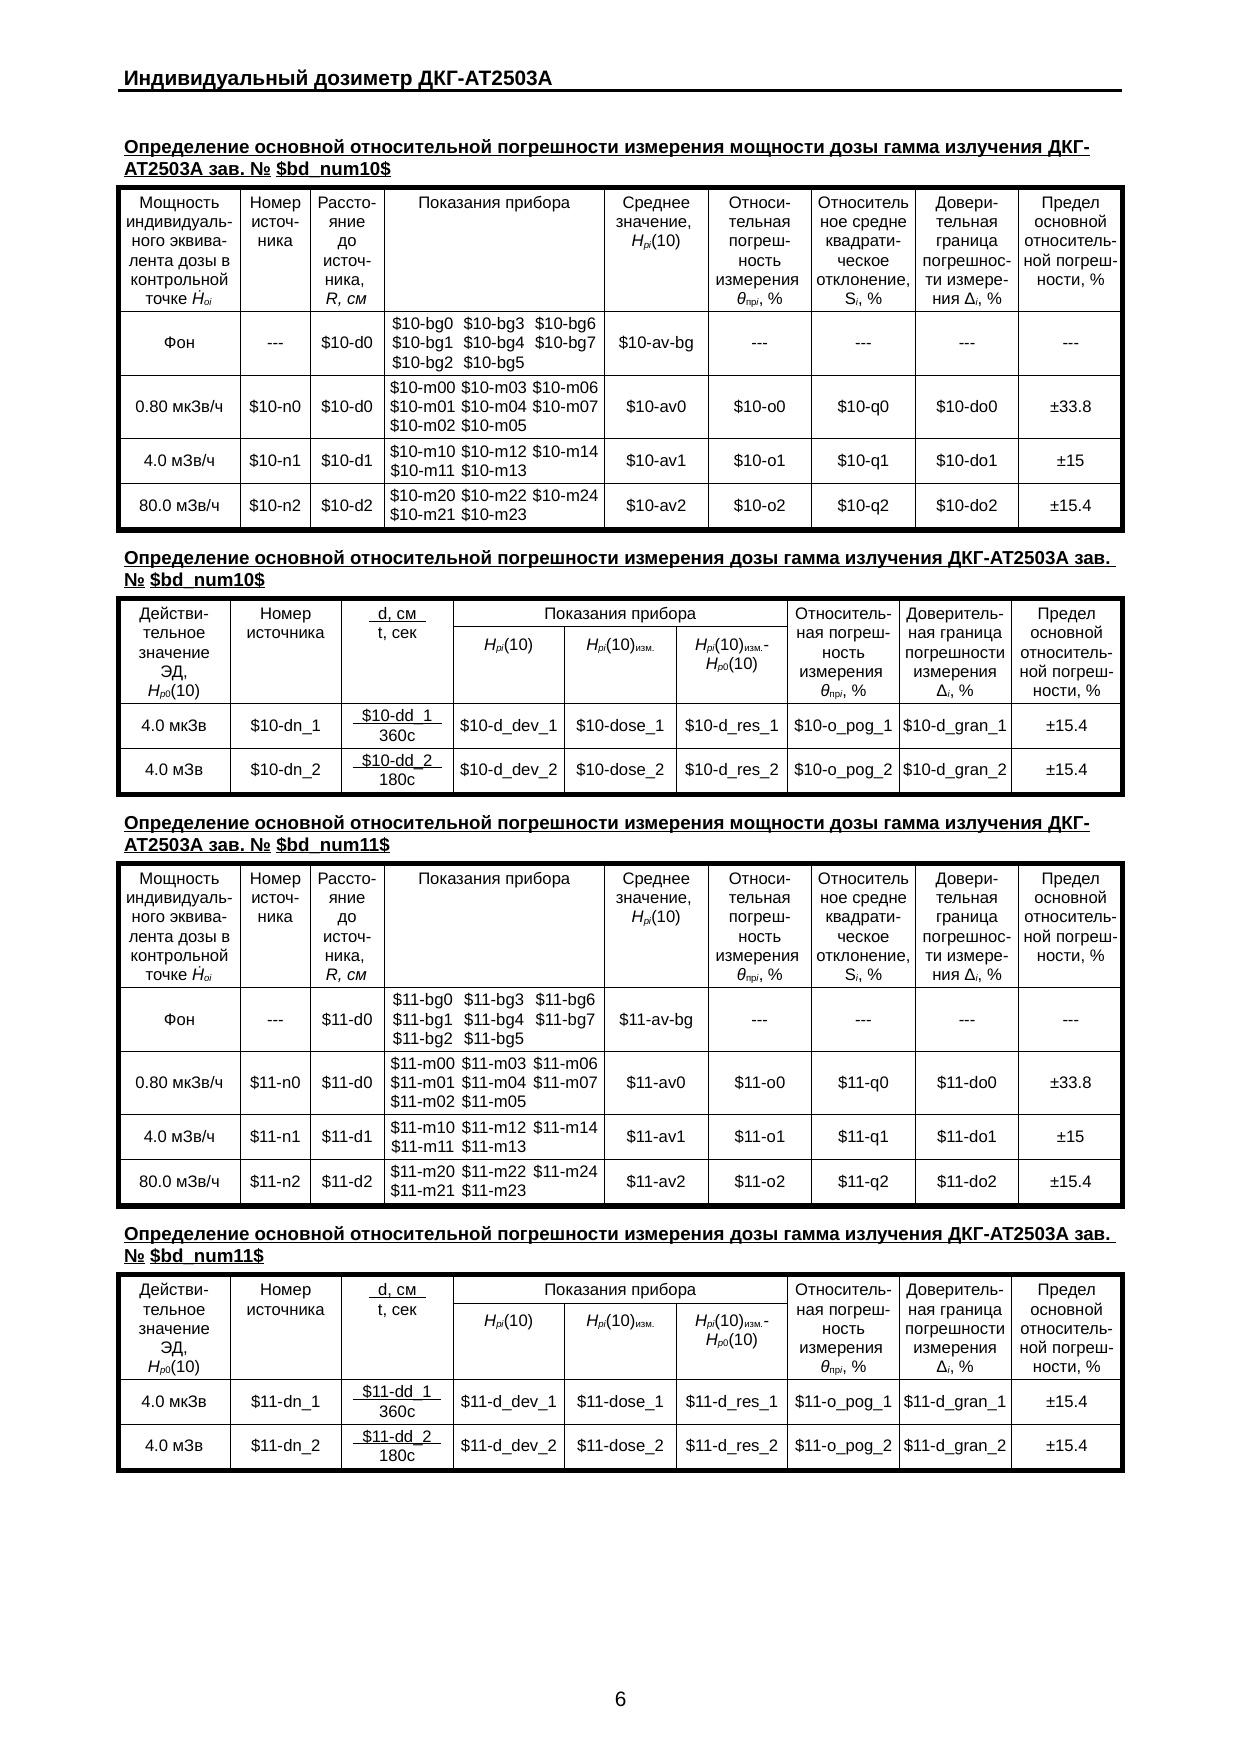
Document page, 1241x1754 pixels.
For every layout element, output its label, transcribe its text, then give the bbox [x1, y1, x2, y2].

table_cell --- [812, 988, 915, 1051]
table_cell --- [812, 312, 915, 374]
table_cell $11-d_gran_1 [900, 1380, 1011, 1423]
table_cell $10-dn_2 [231, 749, 341, 792]
table_cell ±33.8 [1019, 376, 1120, 438]
table_cell $10-d_gran_2 [900, 749, 1011, 792]
table_cell Показания прибора [454, 601, 787, 626]
table_cell 80.0 мЗв/ч [121, 484, 240, 527]
table_cell $11-m00 $11-m01 $11-m02 $11-m03 $11-m04 $11-m05 $11-m06 $11-m07 [385, 1052, 604, 1114]
table_cell $10-o2 [709, 484, 811, 527]
table_cell --- [1019, 312, 1120, 374]
table_cell $10-d0 [311, 312, 384, 374]
table_cell Среднее значение, Hpi(10) [605, 190, 708, 311]
table_cell $11-do0 [916, 1052, 1018, 1114]
table_cell $10-d0 [311, 376, 384, 438]
table_cell --- [241, 312, 310, 374]
table_cell $11-dd_1 360c [342, 1380, 453, 1423]
table_cell ±15.4 [1012, 704, 1120, 747]
table_cell Предел основной относитель-ной погреш-ности, % [1019, 190, 1120, 311]
table_cell --- [709, 988, 811, 1051]
table_cell Относи-тельная погреш-ность измерения θпрi, % [709, 190, 811, 311]
table_cell $10-dd_2 180c [342, 749, 453, 792]
table_cell Доверитель-ная граница погрешности измерения Δi, % [900, 601, 1011, 703]
table_cell --- [916, 312, 1018, 374]
table_cell Действи-тельное значение ЭД, Hp0(10) [121, 601, 230, 703]
table_cell $10-m10 $10-m11 $10-m12 $10-m13 $10-m14 [385, 439, 604, 483]
table_cell 0.80 мкЗв/ч [121, 376, 240, 438]
table_cell $10-dose_1 [565, 704, 676, 747]
table_cell Относительное средне квадрати-ческое отклонение, Si, % [812, 866, 915, 987]
table_cell ±15.4 [1012, 1425, 1120, 1468]
table_cell $10-dn_1 [231, 704, 341, 747]
table_cell Показания прибора [385, 190, 604, 311]
table_cell $11-d2 [311, 1160, 384, 1203]
table_cell $10-dd_1 360c [342, 704, 453, 747]
table_cell $10-d_dev_2 [454, 749, 564, 792]
table_cell 80.0 мЗв/ч [121, 1160, 240, 1203]
table_cell $10-bg0 $10-bg1 $10-bg2 $10-bg3 $10-bg4 $10-bg5 $10-bg6 $10-bg7 [385, 312, 604, 374]
table_cell $11-o_pog_1 [788, 1380, 899, 1423]
table_cell --- [1019, 988, 1120, 1051]
table_cell Предел основной относитель-ной погреш-ности, % [1012, 601, 1120, 703]
table_cell $10-av1 [605, 439, 708, 483]
table_cell $10-m00 $10-m01 $10-m02 $10-m03 $10-m04 $10-m05 $10-m06 $10-m07 [385, 376, 604, 438]
table_cell 4.0 мкЗв [121, 704, 230, 747]
table_cell $10-do1 [916, 439, 1018, 483]
table_cell Предел основной относитель-ной погреш-ности, % [1019, 866, 1120, 987]
table_cell Мощность индивидуаль-ного эквива-лента дозы в контрольной точке Ḣoi [121, 190, 240, 311]
table_cell ±15.4 [1012, 749, 1120, 792]
table_header Определение основной относительной погрешности измерения мощности дозы гамма излучения ДКГ-АТ2503A зав. № $bd_num11$ [118, 797, 1122, 861]
table_cell Относи-тельная погреш-ность измерения θпрi, % [709, 866, 811, 987]
table_cell Фон [121, 312, 240, 374]
table_cell 4.0 мЗв [121, 1425, 230, 1468]
table_cell ±33.8 [1019, 1052, 1120, 1114]
table_cell $11-d1 [311, 1115, 384, 1159]
table_cell Рассто-яние до источ-ника, R, см [311, 866, 384, 987]
table_cell Показания прибора [454, 1277, 787, 1302]
table_cell ±15 [1019, 1115, 1120, 1159]
table_cell $10-d_dev_1 [454, 704, 564, 747]
table_cell Hpi(10)изм.-Hp0(10) [677, 627, 787, 703]
table_cell $11-q0 [812, 1052, 915, 1114]
table_cell $11-d_gran_2 [900, 1425, 1011, 1468]
table_cell Довери-тельная граница погрешнос-ти измере-ния Δi, % [916, 190, 1018, 311]
table_cell Номер источника [231, 1277, 341, 1379]
table_cell $10-o_pog_2 [788, 749, 899, 792]
table_cell $11-n2 [241, 1160, 310, 1203]
table_header Определение основной относительной погрешности измерения дозы гамма излучения ДКГ-АТ2503A зав. № $bd_num11$ [118, 1209, 1122, 1272]
table_cell $10-n0 [241, 376, 310, 438]
table_cell $10-n1 [241, 439, 310, 483]
table_header Определение основной относительной погрешности измерения дозы гамма излучения ДКГ-АТ2503A зав. № $bd_num10$ [118, 533, 1122, 596]
table_cell $11-dose_1 [565, 1380, 676, 1423]
table_cell Hpi(10) [454, 627, 564, 703]
table_header Определение основной относительной погрешности измерения мощности дозы гамма излучения ДКГ-АТ2503A зав. № $bd_num10$ [118, 121, 1122, 185]
table_cell 4.0 мкЗв [121, 1380, 230, 1423]
table_cell $11-q1 [812, 1115, 915, 1159]
table_cell $10-do2 [916, 484, 1018, 527]
table_cell 0.80 мкЗв/ч [121, 1052, 240, 1114]
table_cell $11-dose_2 [565, 1425, 676, 1468]
table_cell $11-av0 [605, 1052, 708, 1114]
table_cell $11-d_dev_2 [454, 1425, 564, 1468]
table_cell Довери-тельная граница погрешнос-ти измере-ния Δi, % [916, 866, 1018, 987]
table_cell $10-q2 [812, 484, 915, 527]
table_cell $11-n0 [241, 1052, 310, 1114]
table_cell ±15 [1019, 439, 1120, 483]
table_cell $10-do0 [916, 376, 1018, 438]
table_cell $10-q0 [812, 376, 915, 438]
table_cell Доверитель-ная граница погрешности измерения Δi, % [900, 1277, 1011, 1379]
table_cell 4.0 мЗв/ч [121, 439, 240, 483]
table_cell $11-do2 [916, 1160, 1018, 1203]
table_cell $11-av-bg [605, 988, 708, 1051]
table_cell Фон [121, 988, 240, 1051]
table_cell --- [241, 988, 310, 1051]
table_cell Среднее значение, Hpi(10) [605, 866, 708, 987]
table_cell $10-d1 [311, 439, 384, 483]
table_cell Относительное средне квадрати-ческое отклонение, Si, % [812, 190, 915, 311]
table_cell $10-d_res_1 [677, 704, 787, 747]
table_cell $11-m10 $11-m11 $11-m12 $11-m13 $11-m14 [385, 1115, 604, 1159]
table_cell $10-av0 [605, 376, 708, 438]
table_cell --- [709, 312, 811, 374]
table_cell --- [916, 988, 1018, 1051]
table_cell ±15.4 [1019, 484, 1120, 527]
table_cell $11-av1 [605, 1115, 708, 1159]
table_cell 4.0 мЗв [121, 749, 230, 792]
table_cell $10-d_res_2 [677, 749, 787, 792]
table_cell 4.0 мЗв/ч [121, 1115, 240, 1159]
table_cell d, см t, сек [342, 601, 453, 703]
table_cell $11-n1 [241, 1115, 310, 1159]
table_cell $11-q2 [812, 1160, 915, 1203]
table_cell $11-d_dev_1 [454, 1380, 564, 1423]
table_cell $11-m20 $11-m21 $11-m22 $11-m23 $11-m24 [385, 1160, 604, 1203]
table_cell $11-o2 [709, 1160, 811, 1203]
table_cell Номер источ-ника [241, 190, 310, 311]
table_cell $10-av2 [605, 484, 708, 527]
table_cell Hpi(10)изм. [565, 1304, 676, 1379]
table_cell Hpi(10)изм.-Hp0(10) [677, 1304, 787, 1379]
table_cell Мощность индивидуаль-ного эквива-лента дозы в контрольной точке Ḣoi [121, 866, 240, 987]
table_cell d, см t, сек [342, 1277, 453, 1379]
table_cell Действи-тельное значение ЭД, Hp0(10) [121, 1277, 230, 1379]
table_cell Номер источника [231, 601, 341, 703]
table_cell Предел основной относитель-ной погреш-ности, % [1012, 1277, 1120, 1379]
table_cell Показания прибора [385, 866, 604, 987]
table_cell $10-d2 [311, 484, 384, 527]
table_cell $10-n2 [241, 484, 310, 527]
table_cell ±15.4 [1012, 1380, 1120, 1423]
table_cell $11-d_res_1 [677, 1380, 787, 1423]
table_cell ±15.4 [1019, 1160, 1120, 1203]
table_cell $10-q1 [812, 439, 915, 483]
table_cell $10-o_pog_1 [788, 704, 899, 747]
table_cell $10-dose_2 [565, 749, 676, 792]
table_cell $11-av2 [605, 1160, 708, 1203]
table_cell Относитель-ная погреш-ность измерения θпрi, % [788, 601, 899, 703]
table_cell $11-o1 [709, 1115, 811, 1159]
table_cell Рассто-яние до источ-ника, R, см [311, 190, 384, 311]
table_cell $11-dn_2 [231, 1425, 341, 1468]
table_cell $11-dd_2 180c [342, 1425, 453, 1468]
table_cell Hpi(10)изм. [565, 627, 676, 703]
table_cell $10-d_gran_1 [900, 704, 1011, 747]
table_cell Hpi(10) [454, 1304, 564, 1379]
table_cell $11-o0 [709, 1052, 811, 1114]
table_cell Номер источ-ника [241, 866, 310, 987]
table_cell $10-av-bg [605, 312, 708, 374]
table_cell $11-o_pog_2 [788, 1425, 899, 1468]
table_cell $11-d_res_2 [677, 1425, 787, 1468]
table_cell $11-d0 [311, 1052, 384, 1114]
table_cell $11-do1 [916, 1115, 1018, 1159]
table_cell $10-m20 $10-m21 $10-m22 $10-m23 $10-m24 [385, 484, 604, 527]
table_cell $10-o0 [709, 376, 811, 438]
table_cell $10-o1 [709, 439, 811, 483]
table_cell $11-d0 [311, 988, 384, 1051]
table_cell $11-dn_1 [231, 1380, 341, 1423]
table_cell $11-bg0 $11-bg1 $11-bg2 $11-bg3 $11-bg4 $11-bg5 $11-bg6 $11-bg7 [385, 988, 604, 1051]
table_cell Относитель-ная погреш-ность измерения θпрi, % [788, 1277, 899, 1379]
